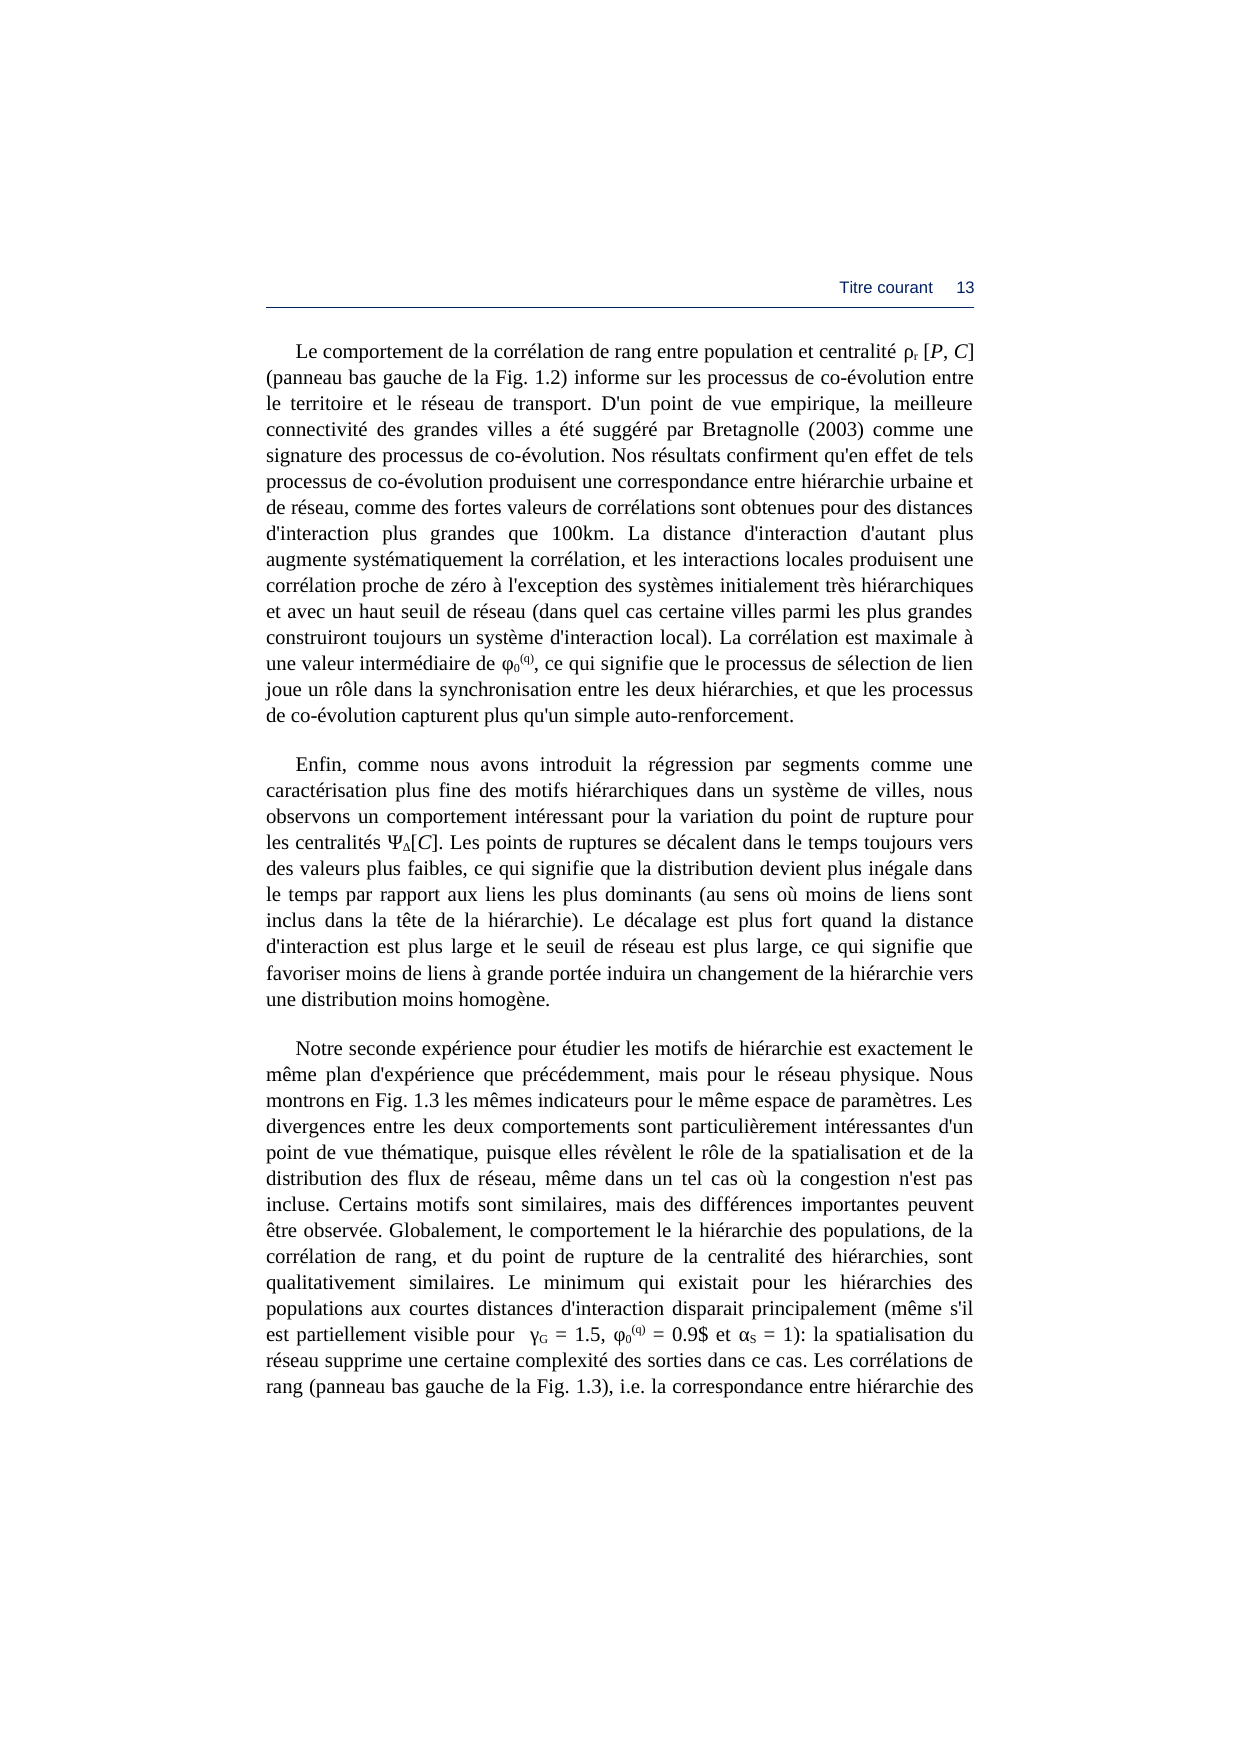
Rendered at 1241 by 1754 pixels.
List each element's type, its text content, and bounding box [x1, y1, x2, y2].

text Enfin, comme nous avons introduit la régression par segments comme une caractérisation plus fine des motifs hiérarchiques dans un système de villes, nous observons un comportement intéressant pour la variation du point de rupture pour les centralités ΨΔ[C]. Les points de ruptures se décalent dans le temps toujours vers des valeurs plus faibles, ce qui signifie que la distribution devient plus inégale dans le temps par rapport aux liens les plus dominants (au sens où moins de liens sont inclus dans la tête de la hiérarchie). Le décalage est plus fort quand la distance d'interaction est plus large et le seuil de réseau est plus large, ce qui signifie que favoriser moins de liens à grande portée induira un changement de la hiérarchie vers une distribution moins homogène. [266, 750, 974, 1011]
text Le comportement de la corrélation de rang entre population et centralité ρr [P, C] (panneau bas gauche de la Fig. 1.2) informe sur les processus de co-évolution entre le territoire et le réseau de transport. D'un point de vue empirique, la meilleure connectivité des grandes villes a été suggéré par Bretagnolle (2003) comme une signature des processus de co-évolution. Nos résultats confirment qu'en effet de tels processus de co-évolution produisent une correspondance entre hiérarchie urbaine et de réseau, comme des fortes valeurs de corrélations sont obtenues pour des distances d'interaction plus grandes que 100km. La distance d'interaction d'autant plus augmente systématiquement la corrélation, et les interactions locales produisent une corrélation proche de zéro à l'exception des systèmes initialement très hiérarchiques et avec un haut seuil de réseau (dans quel cas certaine villes parmi les plus grandes construiront toujours un système d'interaction local). La corrélation est maximale à une valeur intermédiaire de φ0(q), ce qui signifie que le processus de sélection de lien joue un rôle dans la synchronisation entre les deux hiérarchies, et que les processus de co-évolution capturent plus qu'un simple auto-renforcement. [266, 337, 974, 727]
text Notre seconde expérience pour étudier les motifs de hiérarchie est exactement le même plan d'expérience que précédemment, mais pour le réseau physique. Nous montrons en Fig. 1.3 les mêmes indicateurs pour le même espace de paramètres. Les divergences entre les deux comportements sont particulièrement intéressantes d'un point de vue thématique, puisque elles révèlent le rôle de la spatialisation et de la distribution des flux de réseau, même dans un tel cas où la congestion n'est pas incluse. Certains motifs sont similaires, mais des différences importantes peuvent être observée. Globalement, le comportement le la hiérarchie des populations, de la corrélation de rang, et du point de rupture de la centralité des hiérarchies, sont qualitativement similaires. Le minimum qui existait pour les hiérarchies des populations aux courtes distances d'interaction disparait principalement (même s'il est partiellement visible pour γG = 1.5, φ0(q) = 0.9$ et αS = 1): la spatialisation du réseau supprime une certaine complexité des sorties dans ce cas. Les corrélations de rang (panneau bas gauche de la Fig. 1.3), i.e. la correspondance entre hiérarchie des [266, 1033, 974, 1398]
